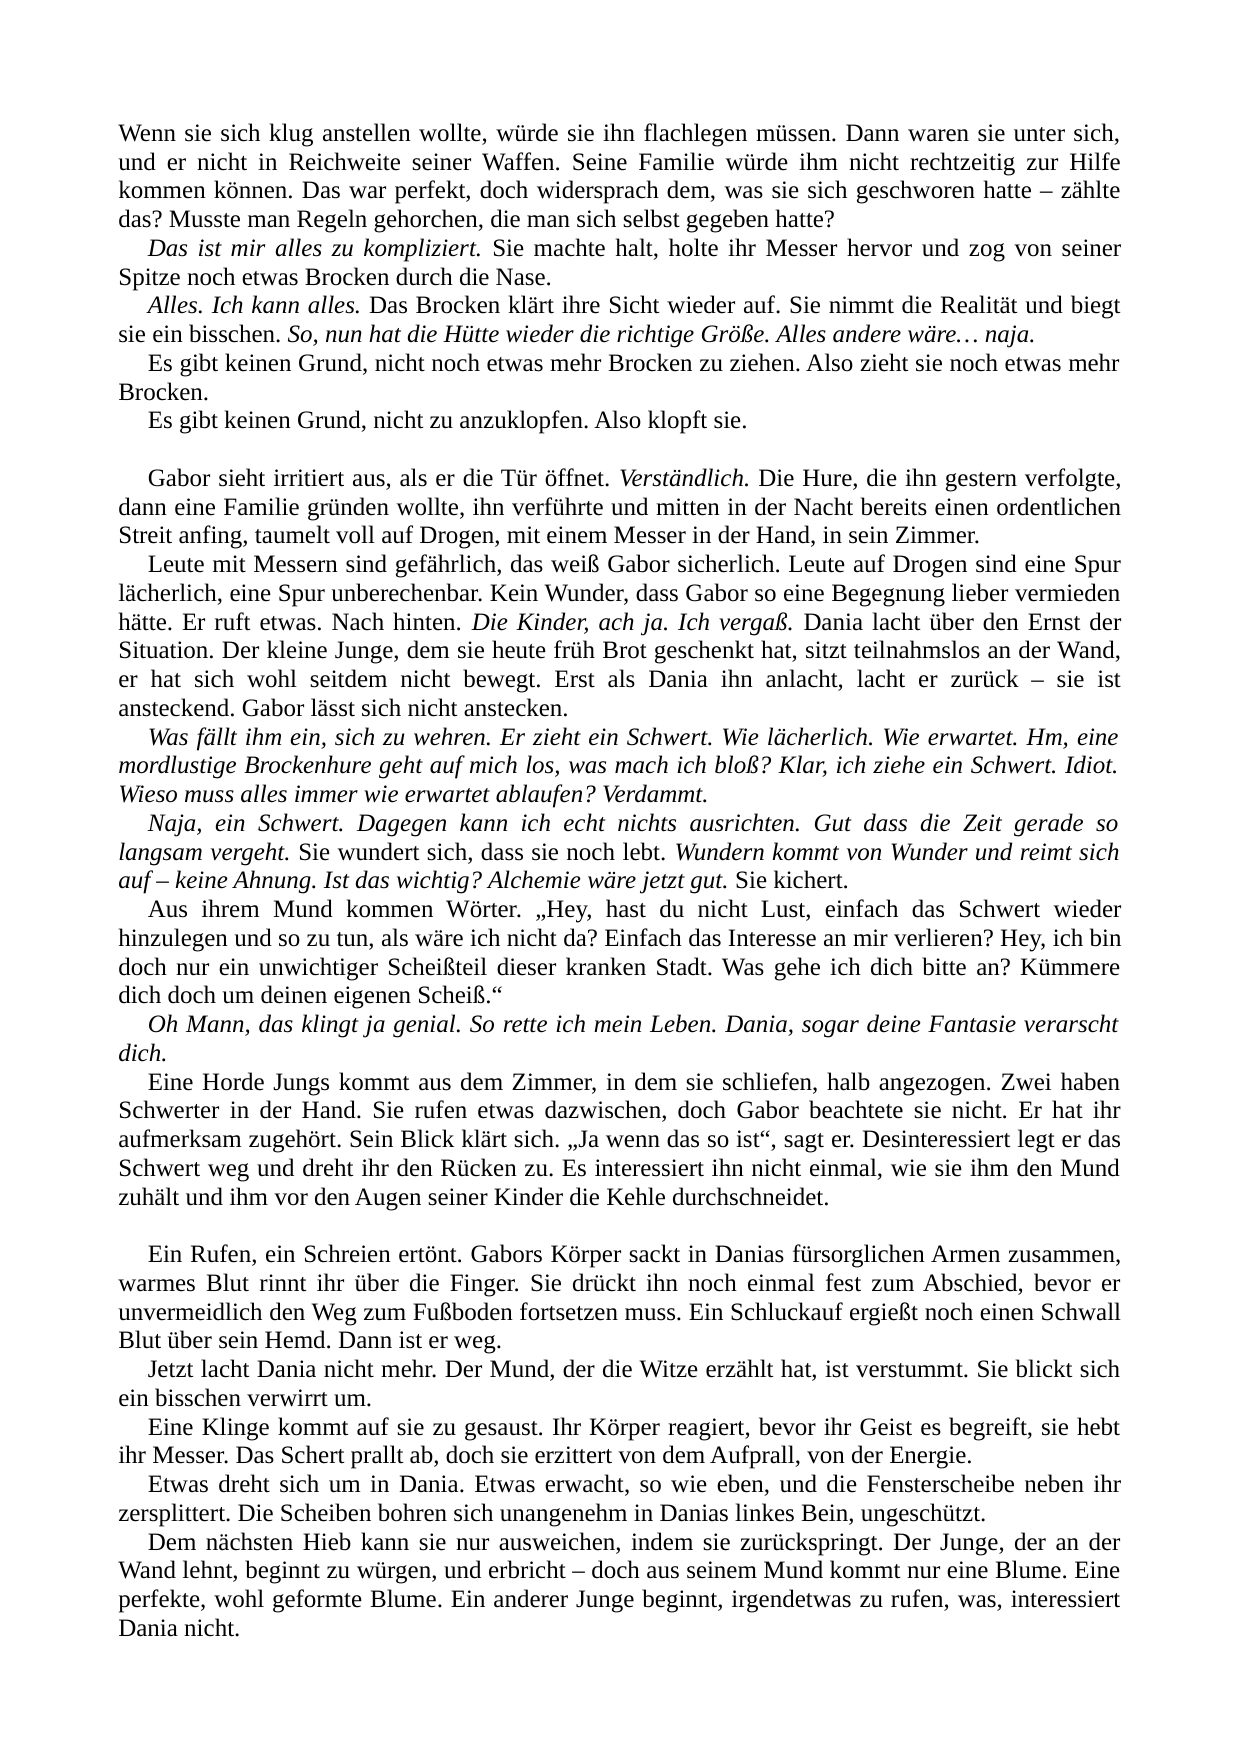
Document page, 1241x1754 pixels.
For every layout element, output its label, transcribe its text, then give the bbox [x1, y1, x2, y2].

text Es gibt keinen Grund, nicht zu anzuklopfen. Also klopft sie. [118, 406, 1122, 434]
text Gabor sieht irritiert aus, als er die Tür öffnet. Verständlich. Die Hure, die ihn gestern verfolgte, dann eine Familie gründen wollte, ihn verführte und mitten in der Nacht bereits einen ordentlichen Streit anfing, taumelt voll auf Drogen, mit einem Messer in der Hand, in sein Zimmer. [118, 463, 1122, 549]
text Was fällt ihm ein, sich zu wehren. Er zieht ein Schwert. Wie lächerlich. Wie erwartet. Hm, eine mordlustige Brockenhure geht auf mich los, was mach ich bloß? Klar, ich ziehe ein Schwert. Idiot. Wieso muss alles immer wie erwartet ablaufen? Verdammt. [118, 722, 1122, 808]
text Naja, ein Schwert. Dagegen kann ich echt nichts ausrichten. Gut dass die Zeit gerade so langsam vergeht. Sie wundert sich, dass sie noch lebt. Wundern kommt von Wunder und reimt sich auf – keine Ahnung. Ist das wichtig? Alchemie wäre jetzt gut. Sie kichert. [118, 808, 1122, 894]
text Etwas dreht sich um in Dania. Etwas erwacht, so wie eben, und die Fensterscheibe neben ihr zersplittert. Die Scheiben bohren sich unangenehm in Danias linkes Bein, ungeschützt. [118, 1469, 1122, 1527]
text Jetzt lacht Dania nicht mehr. Der Mund, der die Witze erzählt hat, ist verstummt. Sie blickt sich ein bisschen verwirrt um. [118, 1354, 1122, 1412]
text Oh Mann, das klingt ja genial. So rette ich mein Leben. Dania, sogar deine Fantasie verarscht dich. [118, 1009, 1122, 1067]
text Wenn sie sich klug anstellen wollte, würde sie ihn flachlegen müssen. Dann waren sie unter sich, und er nicht in Reichweite seiner Waffen. Seine Familie würde ihm nicht rechtzeitig zur Hilfe kommen können. Das war perfekt, doch widersprach dem, was sie sich geschworen hatte – zählte das? Musste man Regeln gehorchen, die man sich selbst gegeben hatte? [118, 118, 1122, 233]
text Dem nächsten Hieb kann sie nur ausweichen, indem sie zurückspringt. Der Junge, der an der Wand lehnt, beginnt zu würgen, und erbricht – doch aus seinem Mund kommt nur eine Blume. Eine perfekte, wohl geformte Blume. Ein anderer Junge beginnt, irgendetwas zu rufen, was, interessiert Dania nicht. [118, 1527, 1122, 1642]
text Es gibt keinen Grund, nicht noch etwas mehr Brocken zu ziehen. Also zieht sie noch etwas mehr Brocken. [118, 348, 1122, 406]
text Das ist mir alles zu kompliziert. Sie machte halt, holte ihr Messer hervor und zog von seiner Spitze noch etwas Brocken durch die Nase. [118, 233, 1122, 291]
text Ein Rufen, ein Schreien ertönt. Gabors Körper sackt in Danias fürsorglichen Armen zusammen, warmes Blut rinnt ihr über die Finger. Sie drückt ihn noch einmal fest zum Abschied, bevor er unvermeidlich den Weg zum Fußboden fortsetzen muss. Ein Schluckauf ergießt noch einen Schwall Blut über sein Hemd. Dann ist er weg. [118, 1239, 1122, 1354]
text Alles. Ich kann alles. Das Brocken klärt ihre Sicht wieder auf. Sie nimmt die Realität und biegt sie ein bisschen. So, nun hat die Hütte wieder die richtige Größe. Alles andere wäre… naja. [118, 291, 1122, 348]
text Eine Klinge kommt auf sie zu gesaust. Ihr Körper reagiert, bevor ihr Geist es begreift, sie hebt ihr Messer. Das Schert prallt ab, doch sie erzittert von dem Aufprall, von der Energie. [118, 1412, 1122, 1469]
text Aus ihrem Mund kommen Wörter. „Hey, hast du nicht Lust, einfach das Schwert wieder hinzulegen und so zu tun, als wäre ich nicht da? Einfach das Interesse an mir verlieren? Hey, ich bin doch nur ein unwichtiger Scheißteil dieser kranken Stadt. Was gehe ich dich bitte an? Kümmere dich doch um deinen eigenen Scheiß.“ [118, 894, 1122, 1009]
text Eine Horde Jungs kommt aus dem Zimmer, in dem sie schliefen, halb angezogen. Zwei haben Schwerter in der Hand. Sie rufen etwas dazwischen, doch Gabor beachtete sie nicht. Er hat ihr aufmerksam zugehört. Sein Blick klärt sich. „Ja wenn das so ist“, sagt er. Desinteressiert legt er das Schwert weg und dreht ihr den Rücken zu. Es interessiert ihn nicht einmal, wie sie ihm den Mund zuhält und ihm vor den Augen seiner Kinder die Kehle durchschneidet. [118, 1067, 1122, 1211]
text Leute mit Messern sind gefährlich, das weiß Gabor sicherlich. Leute auf Drogen sind eine Spur lächerlich, eine Spur unberechenbar. Kein Wunder, dass Gabor so eine Begegnung lieber vermieden hätte. Er ruft etwas. Nach hinten. Die Kinder, ach ja. Ich vergaß. Dania lacht über den Ernst der Situation. Der kleine Junge, dem sie heute früh Brot geschenkt hat, sitzt teilnahmslos an der Wand, er hat sich wohl seitdem nicht bewegt. Erst als Dania ihn anlacht, lacht er zurück – sie ist ansteckend. Gabor lässt sich nicht anstecken. [118, 549, 1122, 722]
